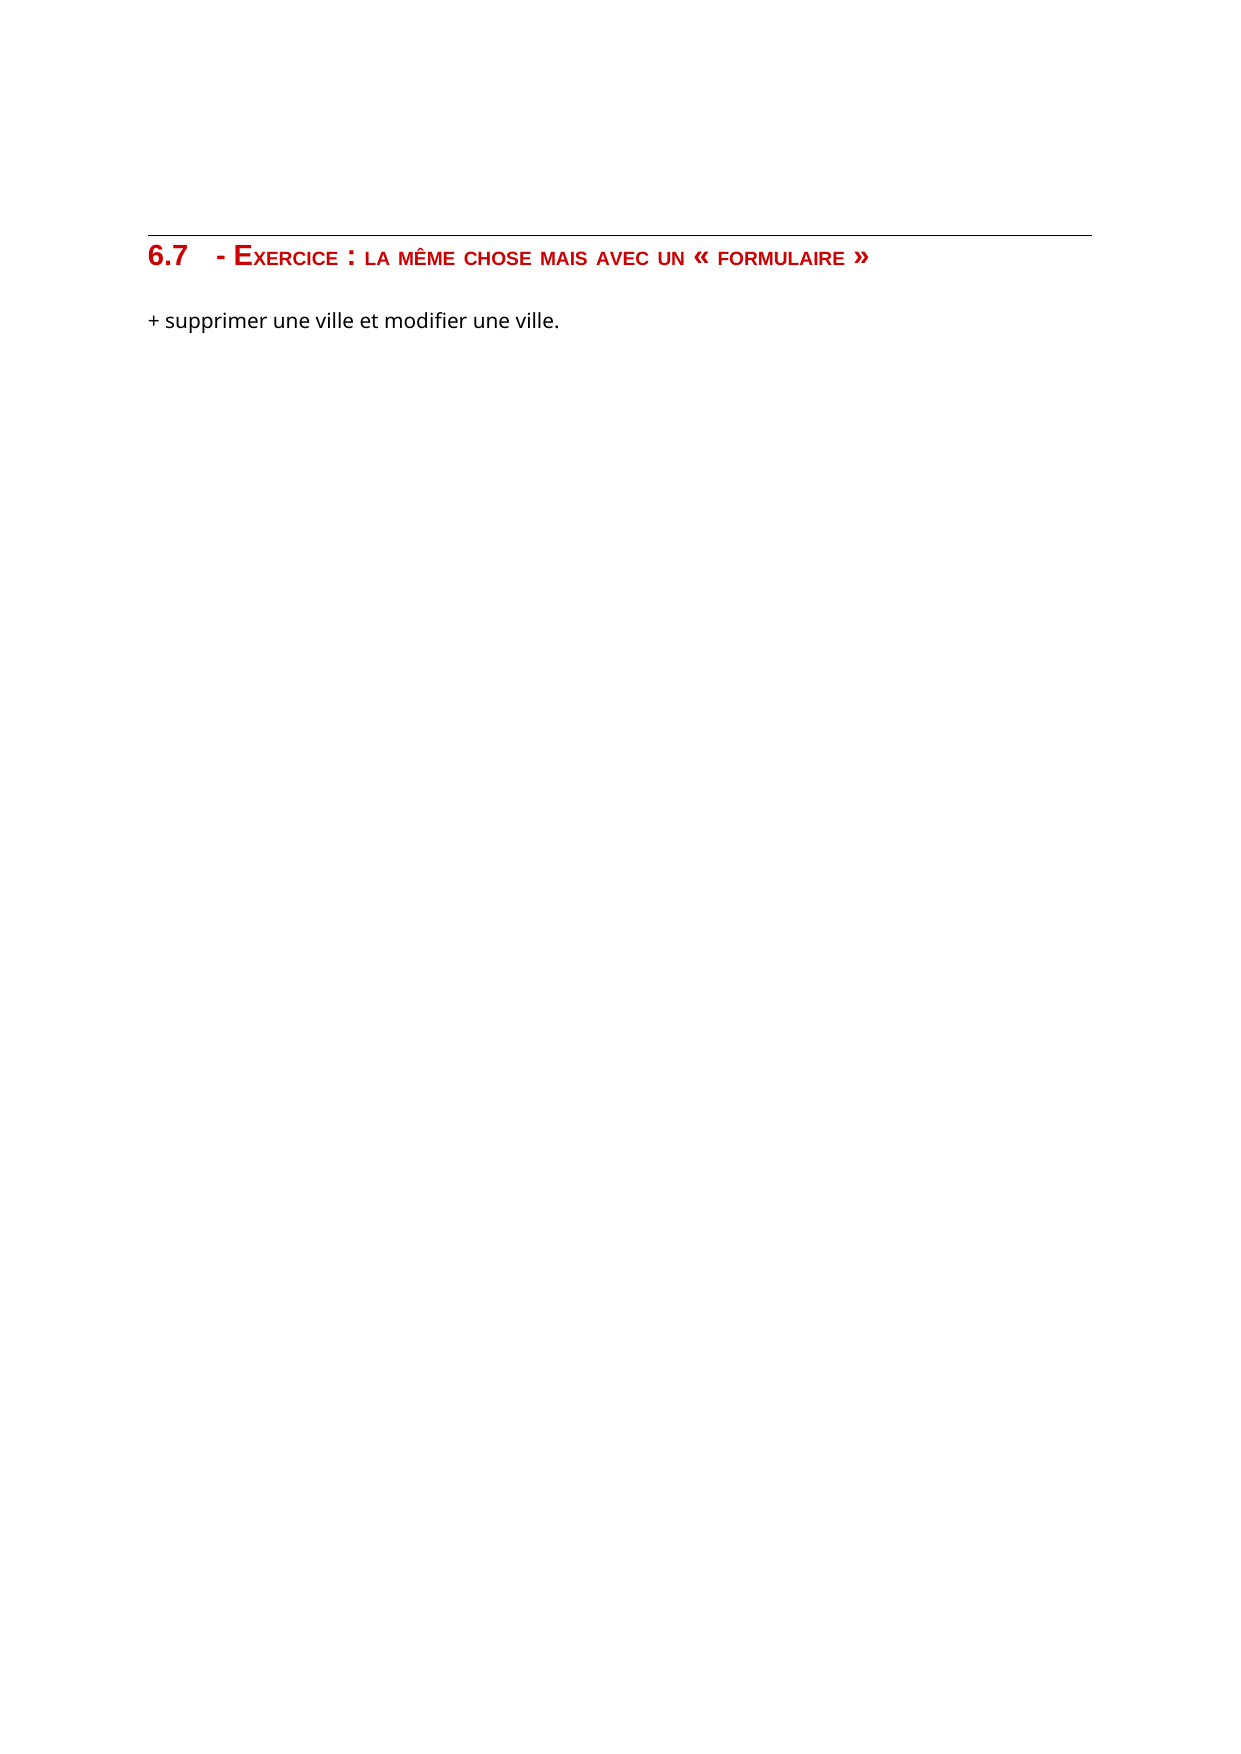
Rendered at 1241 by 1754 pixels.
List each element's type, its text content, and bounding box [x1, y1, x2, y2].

text + supprimer une ville et modifier une ville. [148, 306, 1092, 334]
subtitle - Exercice : la même chose mais avec un « formulaire » [148, 236, 1092, 271]
